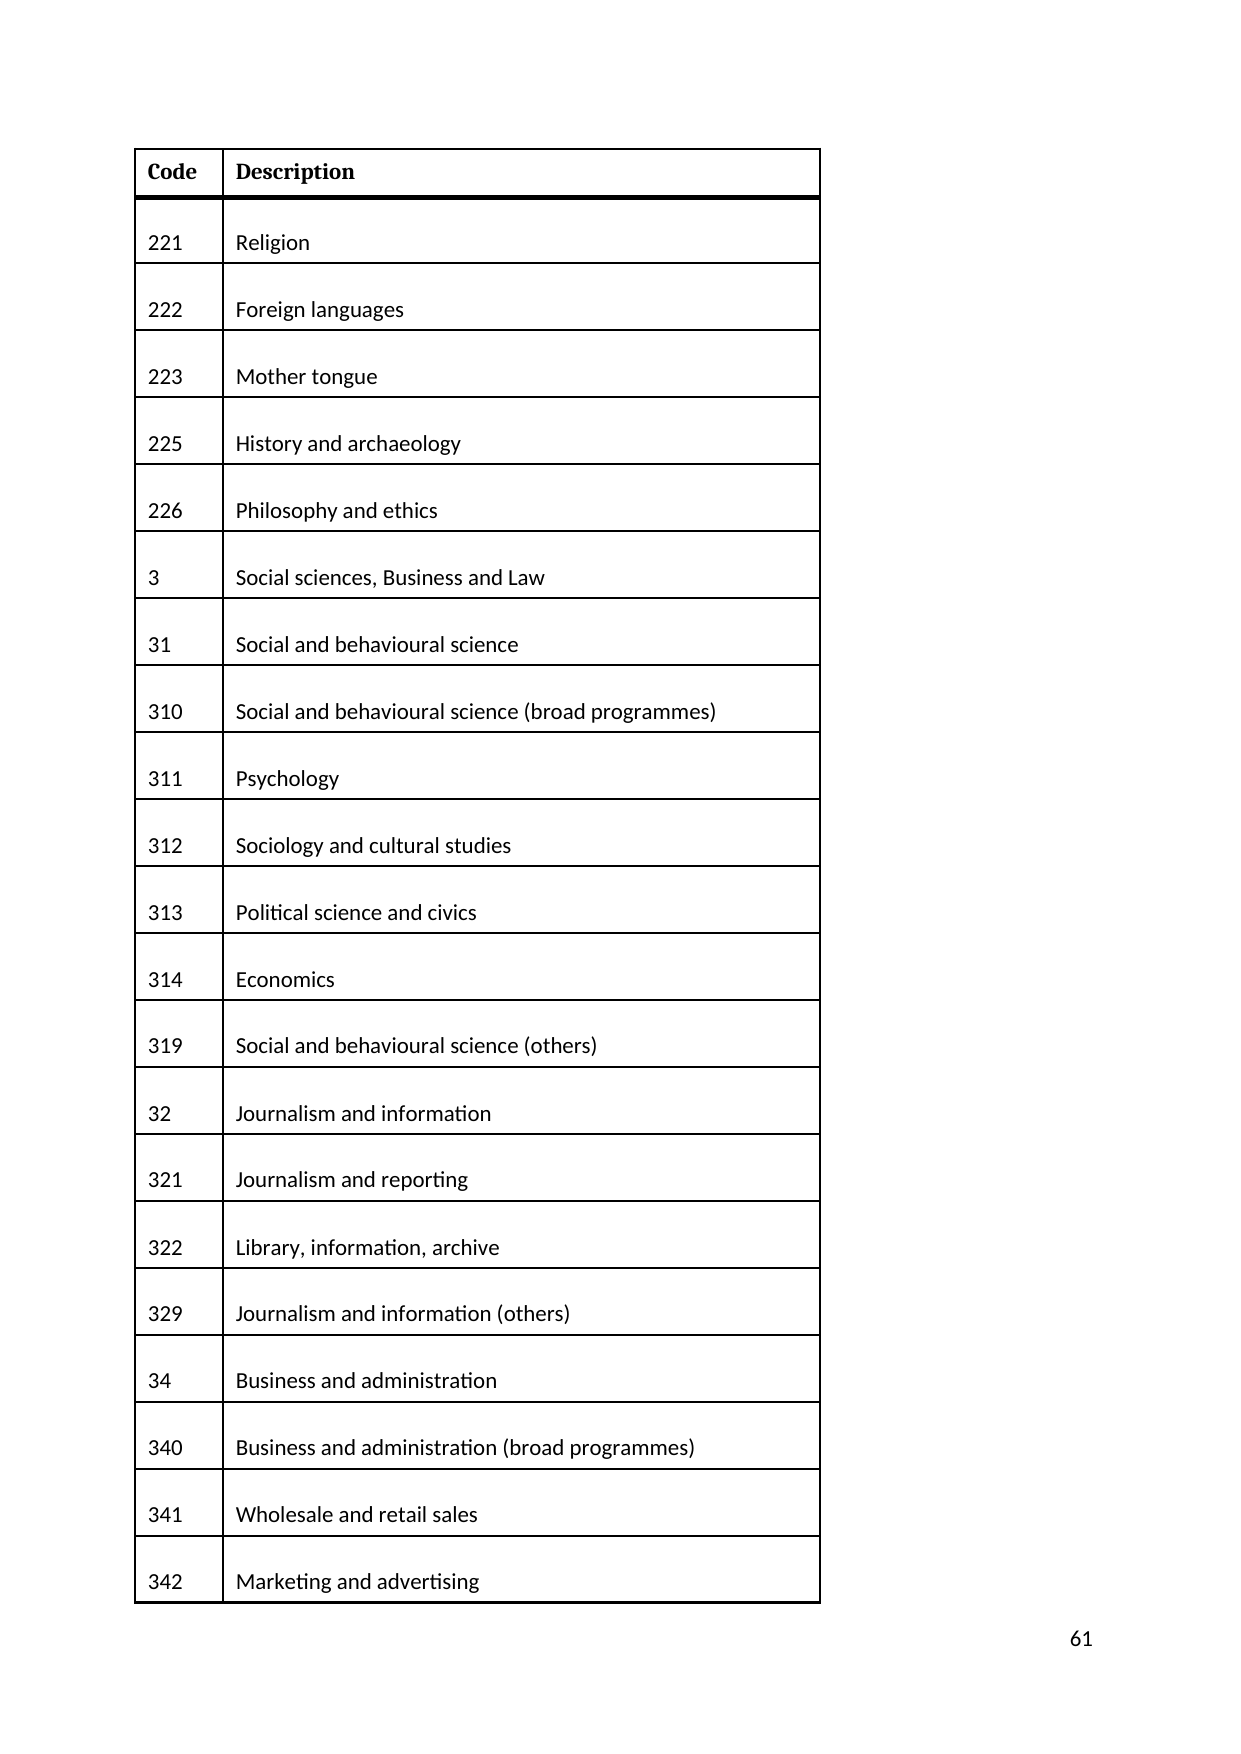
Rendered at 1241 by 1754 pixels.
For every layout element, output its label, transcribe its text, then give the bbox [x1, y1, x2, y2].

table_cell Journalism and reporting [224, 1135, 819, 1199]
table_cell 226 [136, 465, 222, 530]
table_cell Philosophy and ethics [224, 465, 819, 530]
table_cell Social sciences, Business and Law [224, 532, 819, 597]
table_cell Economics [224, 934, 819, 999]
table_cell Journalism and information [224, 1068, 819, 1133]
table_cell 321 [136, 1135, 222, 1199]
table_cell Religion [224, 200, 819, 262]
table_cell 322 [136, 1202, 222, 1267]
table_cell 310 [136, 666, 222, 731]
table_cell 3 [136, 532, 222, 597]
table_header Description [224, 150, 819, 195]
table_cell 329 [136, 1269, 222, 1333]
table_header Code [136, 150, 222, 195]
table_cell Library, information, archive [224, 1202, 819, 1267]
table_cell Social and behavioural science (broad programmes) [224, 666, 819, 731]
table_cell Social and behavioural science (others) [224, 1001, 819, 1066]
table_cell 342 [136, 1537, 222, 1601]
table_cell Sociology and cultural studies [224, 800, 819, 865]
table_cell 341 [136, 1470, 222, 1534]
table_cell 314 [136, 934, 222, 999]
table_cell 221 [136, 200, 222, 262]
table_cell Business and administration [224, 1336, 819, 1401]
table_cell 222 [136, 264, 222, 329]
table_cell Political science and civics [224, 867, 819, 932]
table_cell 34 [136, 1336, 222, 1401]
table_cell 32 [136, 1068, 222, 1133]
table_cell 31 [136, 599, 222, 664]
table_cell 223 [136, 331, 222, 396]
table_cell 225 [136, 398, 222, 463]
table_cell 313 [136, 867, 222, 932]
table_cell Business and administration (broad programmes) [224, 1403, 819, 1467]
table_cell 312 [136, 800, 222, 865]
table_cell 319 [136, 1001, 222, 1066]
table_cell 311 [136, 733, 222, 798]
table_cell Mother tongue [224, 331, 819, 396]
table_cell 340 [136, 1403, 222, 1467]
table_cell Foreign languages [224, 264, 819, 329]
table_cell Social and behavioural science [224, 599, 819, 664]
table_cell History and archaeology [224, 398, 819, 463]
table_cell Psychology [224, 733, 819, 798]
table_cell Wholesale and retail sales [224, 1470, 819, 1534]
table_cell Journalism and information (others) [224, 1269, 819, 1333]
table_cell Marketing and advertising [224, 1537, 819, 1601]
